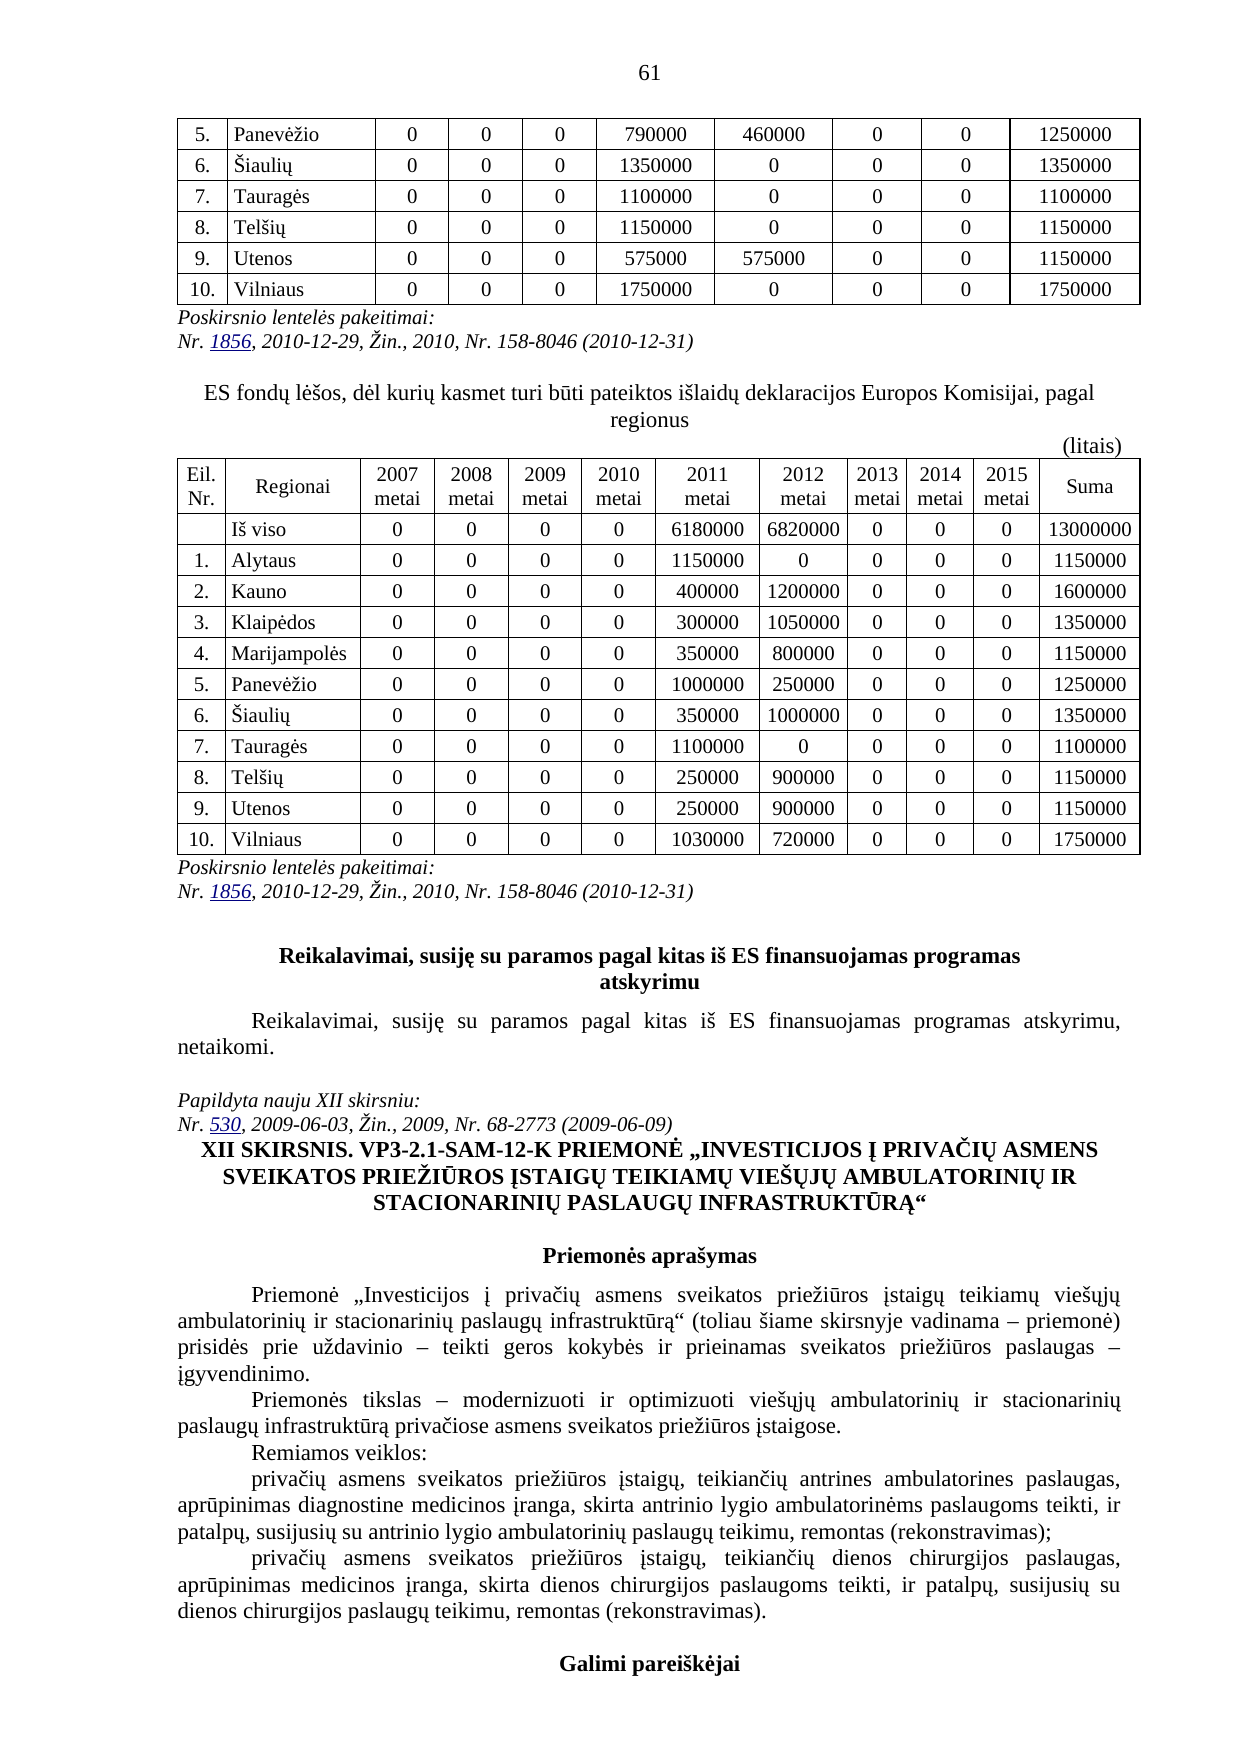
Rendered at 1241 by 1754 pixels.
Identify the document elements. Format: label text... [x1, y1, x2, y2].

text Papildyta nauju XII skirsniu: [177, 1088, 1122, 1112]
table_cell 13000000 [1040, 514, 1139, 544]
table_cell 1150000 [1040, 638, 1139, 668]
table_cell 7. [178, 731, 225, 761]
table_cell 400000 [656, 576, 759, 606]
table_cell 0 [435, 731, 508, 761]
table_cell 0 [760, 545, 847, 575]
table_header Eil. Nr. [178, 459, 225, 513]
table_cell 0 [922, 150, 1009, 180]
table_cell 0 [509, 514, 581, 544]
table_cell 3. [178, 607, 225, 637]
table_cell 0 [376, 181, 448, 211]
text Nr. 1856, 2010-12-29, Žin., 2010, Nr. 158-8046 (2010-12-31) [177, 879, 1122, 903]
table_cell 0 [848, 669, 906, 699]
table_cell 0 [848, 576, 906, 606]
table_cell 0 [509, 824, 581, 854]
table_cell 0 [974, 638, 1039, 668]
table_cell 0 [974, 576, 1039, 606]
text ES fondų lėšos, dėl kurių kasmet turi būti pateiktos išlaidų deklaracijos Europos Komisijai, pagal regionus [177, 379, 1122, 432]
table_cell 1750000 [1011, 274, 1139, 304]
table_cell 0 [848, 762, 906, 792]
table_cell 6. [178, 700, 225, 730]
table_cell 10. [178, 824, 225, 854]
table_cell 0 [922, 212, 1009, 242]
text Nr. 1856, 2010-12-29, Žin., 2010, Nr. 158-8046 (2010-12-31) [177, 329, 1122, 353]
table_cell 2. [178, 576, 225, 606]
table_cell 0 [509, 793, 581, 823]
table_cell 0 [361, 638, 434, 668]
table_cell 0 [435, 700, 508, 730]
table_cell 0 [974, 669, 1039, 699]
table_cell 1150000 [1040, 793, 1139, 823]
table_cell 0 [435, 607, 508, 637]
table_cell Panevėžio [228, 119, 375, 149]
table_cell 0 [361, 669, 434, 699]
table_cell 0 [435, 514, 508, 544]
table_cell 0 [974, 607, 1039, 637]
table_cell 0 [449, 243, 522, 273]
table_cell 0 [523, 212, 596, 242]
table_cell 0 [509, 669, 581, 699]
table_cell 575000 [715, 243, 832, 273]
table_cell Iš viso [226, 514, 360, 544]
table_cell 0 [449, 274, 522, 304]
table_cell 1100000 [656, 731, 759, 761]
table_cell 0 [449, 212, 522, 242]
table_cell 0 [376, 274, 448, 304]
table_cell 0 [509, 607, 581, 637]
table_cell Tauragės [226, 731, 360, 761]
text Poskirsnio lentelės pakeitimai: [177, 855, 1122, 879]
table_cell 0 [582, 762, 655, 792]
table_cell 0 [509, 700, 581, 730]
table_cell Panevėžio [226, 669, 360, 699]
table_cell 0 [848, 793, 906, 823]
table_cell 0 [974, 700, 1039, 730]
table_cell 1250000 [1011, 119, 1139, 149]
table_cell 0 [715, 150, 832, 180]
table_cell 0 [582, 700, 655, 730]
table_header Regionai [226, 459, 360, 513]
table_cell 800000 [760, 638, 847, 668]
table_cell 8. [178, 762, 225, 792]
table_cell 5. [178, 119, 227, 149]
table_cell 0 [582, 669, 655, 699]
table_cell 0 [376, 119, 448, 149]
table_cell 0 [582, 514, 655, 544]
table_cell 0 [361, 731, 434, 761]
table_cell Utenos [228, 243, 375, 273]
table_cell Utenos [226, 793, 360, 823]
table_cell 1750000 [1040, 824, 1139, 854]
table_cell 0 [907, 731, 973, 761]
table_cell 1000000 [656, 669, 759, 699]
table_cell 1050000 [760, 607, 847, 637]
table_cell Marijampolės [226, 638, 360, 668]
table_cell 0 [974, 731, 1039, 761]
table_cell 0 [848, 638, 906, 668]
table_cell 0 [848, 731, 906, 761]
table_cell 0 [435, 762, 508, 792]
table_cell 0 [435, 638, 508, 668]
text Priemonės aprašymas [177, 1242, 1122, 1268]
table_cell [178, 514, 225, 544]
table_header 2011 metai [656, 459, 759, 513]
table_cell Vilniaus [228, 274, 375, 304]
table_cell 460000 [715, 119, 832, 149]
table_cell 0 [907, 576, 973, 606]
table_cell 6180000 [656, 514, 759, 544]
table_cell 0 [833, 181, 921, 211]
table_cell 0 [833, 119, 921, 149]
table_cell 1150000 [1011, 243, 1139, 273]
table_cell 0 [361, 793, 434, 823]
table_cell 0 [435, 669, 508, 699]
table_cell Telšių [228, 212, 375, 242]
table_cell 0 [907, 638, 973, 668]
table_cell 7. [178, 181, 227, 211]
table_header Suma [1040, 459, 1139, 513]
table_cell 0 [435, 793, 508, 823]
table_cell 0 [715, 212, 832, 242]
text XII SKIRSNIS. VP3-2.1-SAM-12-K PRIEMONĖ „INVESTICIJOS Į PRIVAČIŲ ASMENS SVEIKATOS PRIEŽIŪROS ĮSTAIGŲ TEIKIAMŲ VIEŠŲJŲ AMBULATORINIŲ IR STACIONARINIŲ PASLAUGŲ INFRASTRUKTŪRĄ“ [177, 1136, 1122, 1216]
table_cell 8. [178, 212, 227, 242]
text Priemonės tikslas – modernizuoti ir optimizuoti viešųjų ambulatorinių ir stacionarinių paslaugų infrastruktūrą privačiose asmens sveikatos priežiūros įstaigose. [177, 1386, 1122, 1439]
table_cell 0 [582, 607, 655, 637]
table_cell 0 [848, 607, 906, 637]
text Nr. 530, 2009-06-03, Žin., 2009, Nr. 68-2773 (2009-06-09) [177, 1112, 1122, 1136]
table_cell 0 [907, 514, 973, 544]
table_cell 5. [178, 669, 225, 699]
table_cell Alytaus [226, 545, 360, 575]
table_cell 6820000 [760, 514, 847, 544]
table_cell 1030000 [656, 824, 759, 854]
table_header 2008 metai [435, 459, 508, 513]
table_header 2007 metai [361, 459, 434, 513]
table_cell 0 [582, 545, 655, 575]
table_cell Šiaulių [226, 700, 360, 730]
table_cell 575000 [597, 243, 714, 273]
text privačių asmens sveikatos priežiūros įstaigų, teikiančių antrines ambulatorines paslaugas, aprūpinimas diagnostine medicinos įranga, skirta antrinio lygio ambulatorinėms paslaugoms teikti, ir patalpų, susijusių su antrinio lygio ambulatorinių paslaugų teikimu, remontas (rekonstravimas); [177, 1465, 1122, 1544]
table_cell 0 [509, 638, 581, 668]
table_cell 0 [582, 731, 655, 761]
table_cell 4. [178, 638, 225, 668]
text Reikalavimai, susiję su paramos pagal kitas iš ES finansuojamas programas atskyrimu, netaikomi. [177, 1007, 1122, 1059]
table_cell 0 [760, 731, 847, 761]
table_cell 0 [974, 824, 1039, 854]
table_cell 0 [907, 545, 973, 575]
table_cell 1150000 [656, 545, 759, 575]
table_cell 0 [922, 181, 1009, 211]
table_cell 1600000 [1040, 576, 1139, 606]
table_cell 0 [848, 514, 906, 544]
text (litais) [177, 432, 1122, 458]
table_cell 0 [974, 545, 1039, 575]
table_header 2010 metai [582, 459, 655, 513]
table_cell 900000 [760, 762, 847, 792]
table_cell 0 [449, 150, 522, 180]
table_cell 1350000 [597, 150, 714, 180]
table_cell 0 [509, 545, 581, 575]
table_cell 250000 [656, 762, 759, 792]
table_cell 0 [974, 514, 1039, 544]
text Priemonė „Investicijos į privačių asmens sveikatos priežiūros įstaigų teikiamų viešųjų ambulatorinių ir stacionarinių paslaugų infrastruktūrą“ (toliau šiame skirsnyje vadinama – priemonė) prisidės prie uždavinio – teikti geros kokybės ir prieinamas sveikatos priežiūros paslaugas – įgyvendinimo. [177, 1281, 1122, 1386]
table_cell 10. [178, 274, 227, 304]
table_cell 0 [449, 181, 522, 211]
table_cell 1100000 [597, 181, 714, 211]
table_cell 1150000 [1011, 212, 1139, 242]
table_cell 0 [509, 576, 581, 606]
table_cell 1150000 [1040, 762, 1139, 792]
table_cell 790000 [597, 119, 714, 149]
table_cell 0 [361, 607, 434, 637]
table_cell 0 [922, 243, 1009, 273]
table_header 2013 metai [848, 459, 906, 513]
table_cell 0 [922, 119, 1009, 149]
table_cell 0 [361, 576, 434, 606]
table_cell Telšių [226, 762, 360, 792]
table_cell 0 [523, 181, 596, 211]
table_cell 250000 [760, 669, 847, 699]
table_cell 0 [361, 762, 434, 792]
table_cell 0 [361, 514, 434, 544]
table_cell 0 [523, 119, 596, 149]
table_cell 350000 [656, 638, 759, 668]
table_cell 0 [907, 607, 973, 637]
table_header 2015 metai [974, 459, 1039, 513]
table_cell 1350000 [1040, 607, 1139, 637]
table_cell 0 [435, 824, 508, 854]
table_cell 0 [715, 181, 832, 211]
text Remiamos veiklos: [177, 1439, 1122, 1465]
table_cell 1150000 [597, 212, 714, 242]
table_cell 1150000 [1040, 545, 1139, 575]
table_cell Vilniaus [226, 824, 360, 854]
table_cell 0 [361, 700, 434, 730]
table_cell 0 [582, 793, 655, 823]
table_cell 1350000 [1011, 150, 1139, 180]
table_cell 0 [907, 762, 973, 792]
table_cell 0 [922, 274, 1009, 304]
text privačių asmens sveikatos priežiūros įstaigų, teikiančių dienos chirurgijos paslaugas, aprūpinimas medicinos įranga, skirta dienos chirurgijos paslaugoms teikti, ir patalpų, susijusių su dienos chirurgijos paslaugų teikimu, remontas (rekonstravimas). [177, 1544, 1122, 1623]
table_cell 1000000 [760, 700, 847, 730]
table_cell 0 [435, 576, 508, 606]
table_cell 1100000 [1040, 731, 1139, 761]
text Galimi pareiškėjai [177, 1650, 1122, 1676]
table_cell 0 [833, 274, 921, 304]
table_cell 0 [435, 545, 508, 575]
table_cell 250000 [656, 793, 759, 823]
table_cell 1350000 [1040, 700, 1139, 730]
text Reikalavimai, susiję su paramos pagal kitas iš ES finansuojamas programas atskyrimu [177, 942, 1122, 994]
table_header 2012 metai [760, 459, 847, 513]
table_cell 0 [974, 762, 1039, 792]
table_cell 0 [376, 212, 448, 242]
table_cell Kauno [226, 576, 360, 606]
table_cell 0 [376, 150, 448, 180]
table_cell 0 [833, 150, 921, 180]
table_cell 0 [509, 762, 581, 792]
table_cell 0 [361, 545, 434, 575]
table_cell 0 [715, 274, 832, 304]
table_cell 0 [974, 793, 1039, 823]
table_cell Šiaulių [228, 150, 375, 180]
table_cell 1250000 [1040, 669, 1139, 699]
table_cell 720000 [760, 824, 847, 854]
table_header 2014 metai [907, 459, 973, 513]
table_cell 0 [833, 212, 921, 242]
text Poskirsnio lentelės pakeitimai: [177, 305, 1122, 329]
table_cell 0 [848, 824, 906, 854]
table_cell 0 [907, 793, 973, 823]
table_cell 0 [361, 824, 434, 854]
table_cell 0 [376, 243, 448, 273]
table_cell 0 [833, 243, 921, 273]
table_cell 0 [907, 669, 973, 699]
table_cell 0 [582, 576, 655, 606]
table_cell 0 [523, 150, 596, 180]
table_cell 0 [449, 119, 522, 149]
table_cell 0 [523, 243, 596, 273]
table_cell 0 [523, 274, 596, 304]
table_cell 0 [907, 700, 973, 730]
table_cell 0 [582, 824, 655, 854]
table_cell 350000 [656, 700, 759, 730]
table_cell 9. [178, 793, 225, 823]
table_header 2009 metai [509, 459, 581, 513]
table_cell 1100000 [1011, 181, 1139, 211]
table_cell 6. [178, 150, 227, 180]
table_cell 0 [509, 731, 581, 761]
table_cell 0 [907, 824, 973, 854]
table_cell 0 [848, 700, 906, 730]
table_cell Klaipėdos [226, 607, 360, 637]
table_cell 300000 [656, 607, 759, 637]
table_cell 0 [848, 545, 906, 575]
table_cell 1. [178, 545, 225, 575]
table_cell 0 [582, 638, 655, 668]
table_cell 9. [178, 243, 227, 273]
table_cell 1200000 [760, 576, 847, 606]
table_cell 1750000 [597, 274, 714, 304]
table_cell 900000 [760, 793, 847, 823]
table_cell Tauragės [228, 181, 375, 211]
